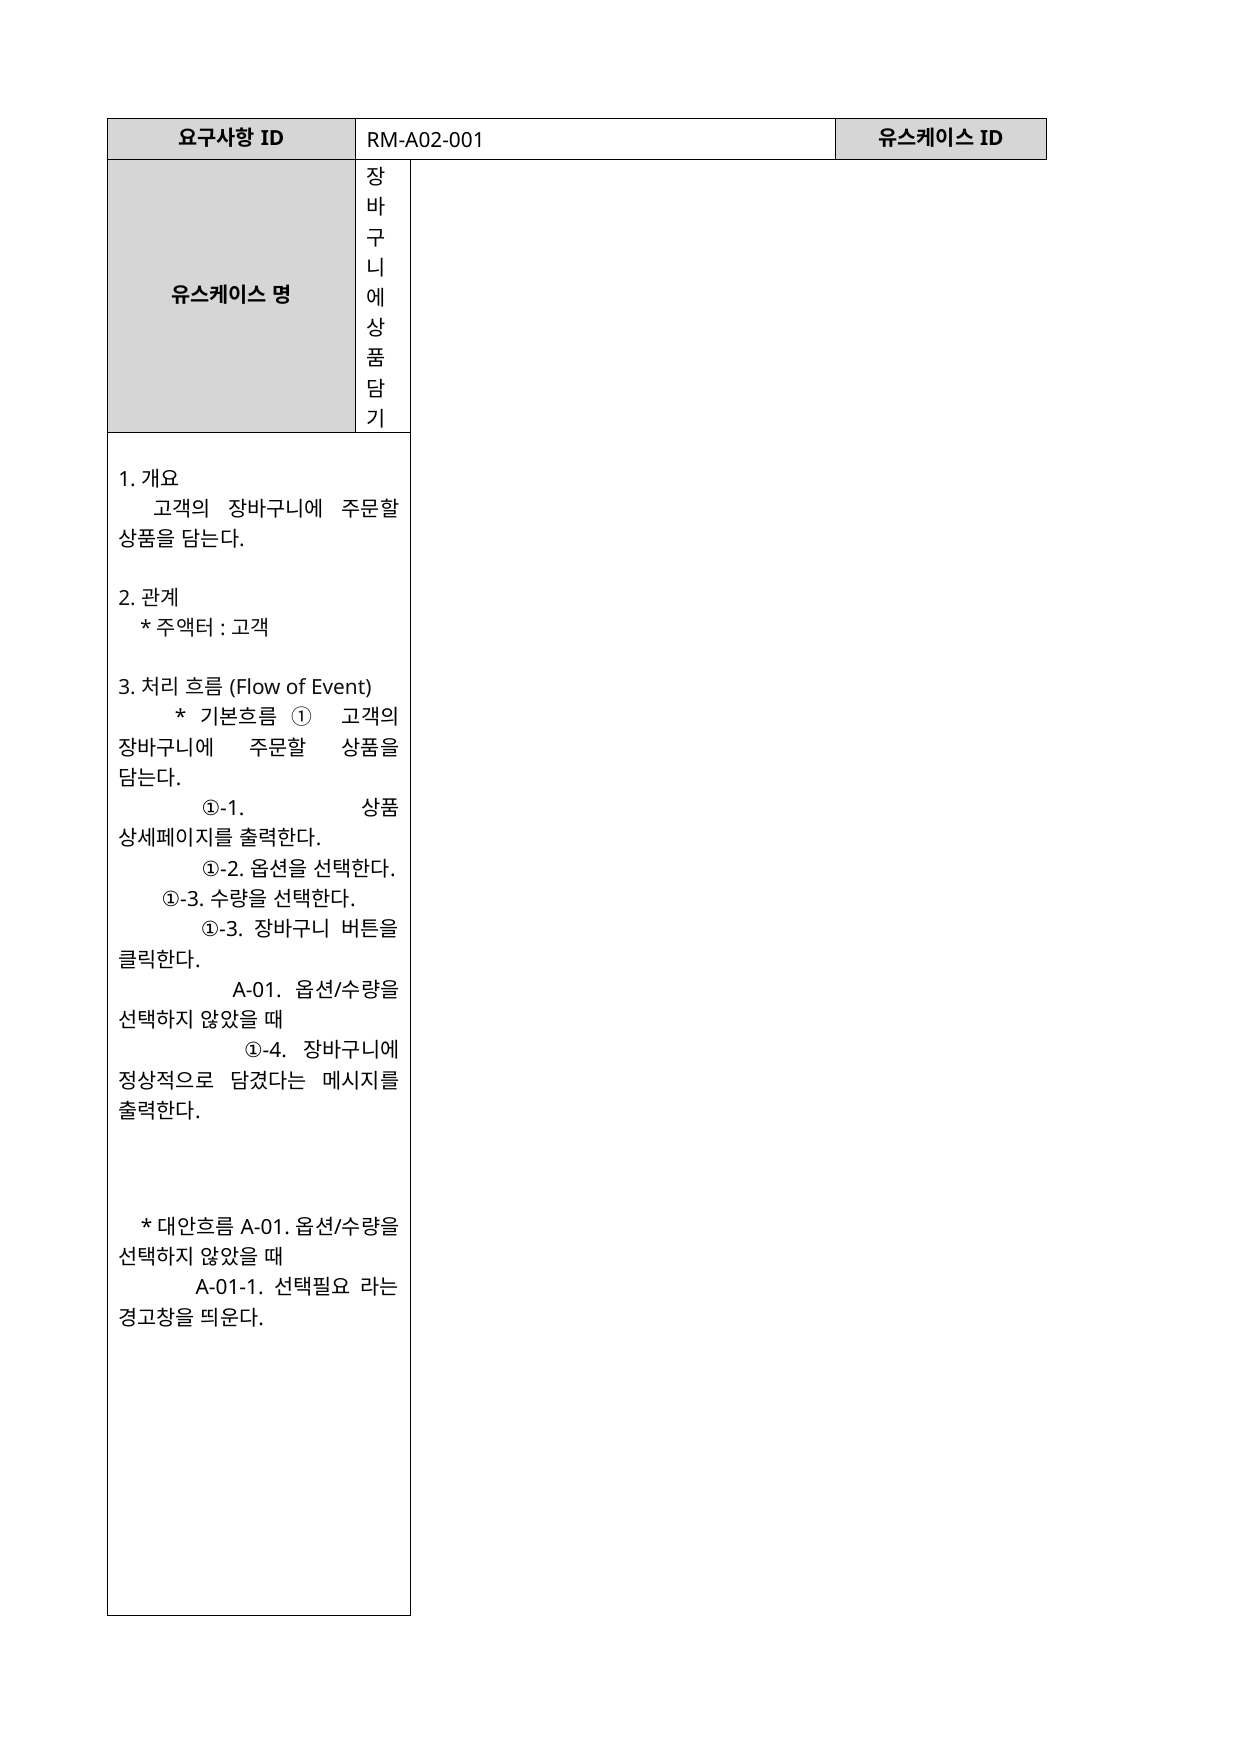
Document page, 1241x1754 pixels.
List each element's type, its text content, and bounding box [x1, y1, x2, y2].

table_cell [411, 432, 1046, 1615]
table_cell RM-A02-001 [356, 119, 835, 159]
table_cell 장바구니에 상품담기 [356, 160, 410, 432]
table_cell 요구사항 ID [108, 119, 355, 159]
table_cell 유스케이스 ID [836, 119, 1046, 159]
table_cell 유스케이스 명 [108, 160, 355, 432]
table_cell 1. 개요 고객의 장바구니에 주문할 상품을 담는다. 2. 관계 * 주액터 : 고객 3. 처리 흐름 (Flow of Event) * 기본흐름 ① 고객의 장바구니에 주문할 상품을 담는다. ①-1. 상품 상세페이지를 출력한다. ①-2. 옵션을 선택한다. ①-3. 수량을 선택한다. ①-3. 장바구니 버튼을 클릭한다. A-01. 옵션/수량을 선택하지 않았을 때 ①-4. 장바구니에 정상적으로 담겼다는 메시지를 출력한다. * 대안흐름 A-01. 옵션/수량을 선택하지 않았을 때 A-01-1. 선택필요 라는 경고창을 띄운다. [108, 433, 410, 1615]
table_cell [411, 160, 1046, 432]
